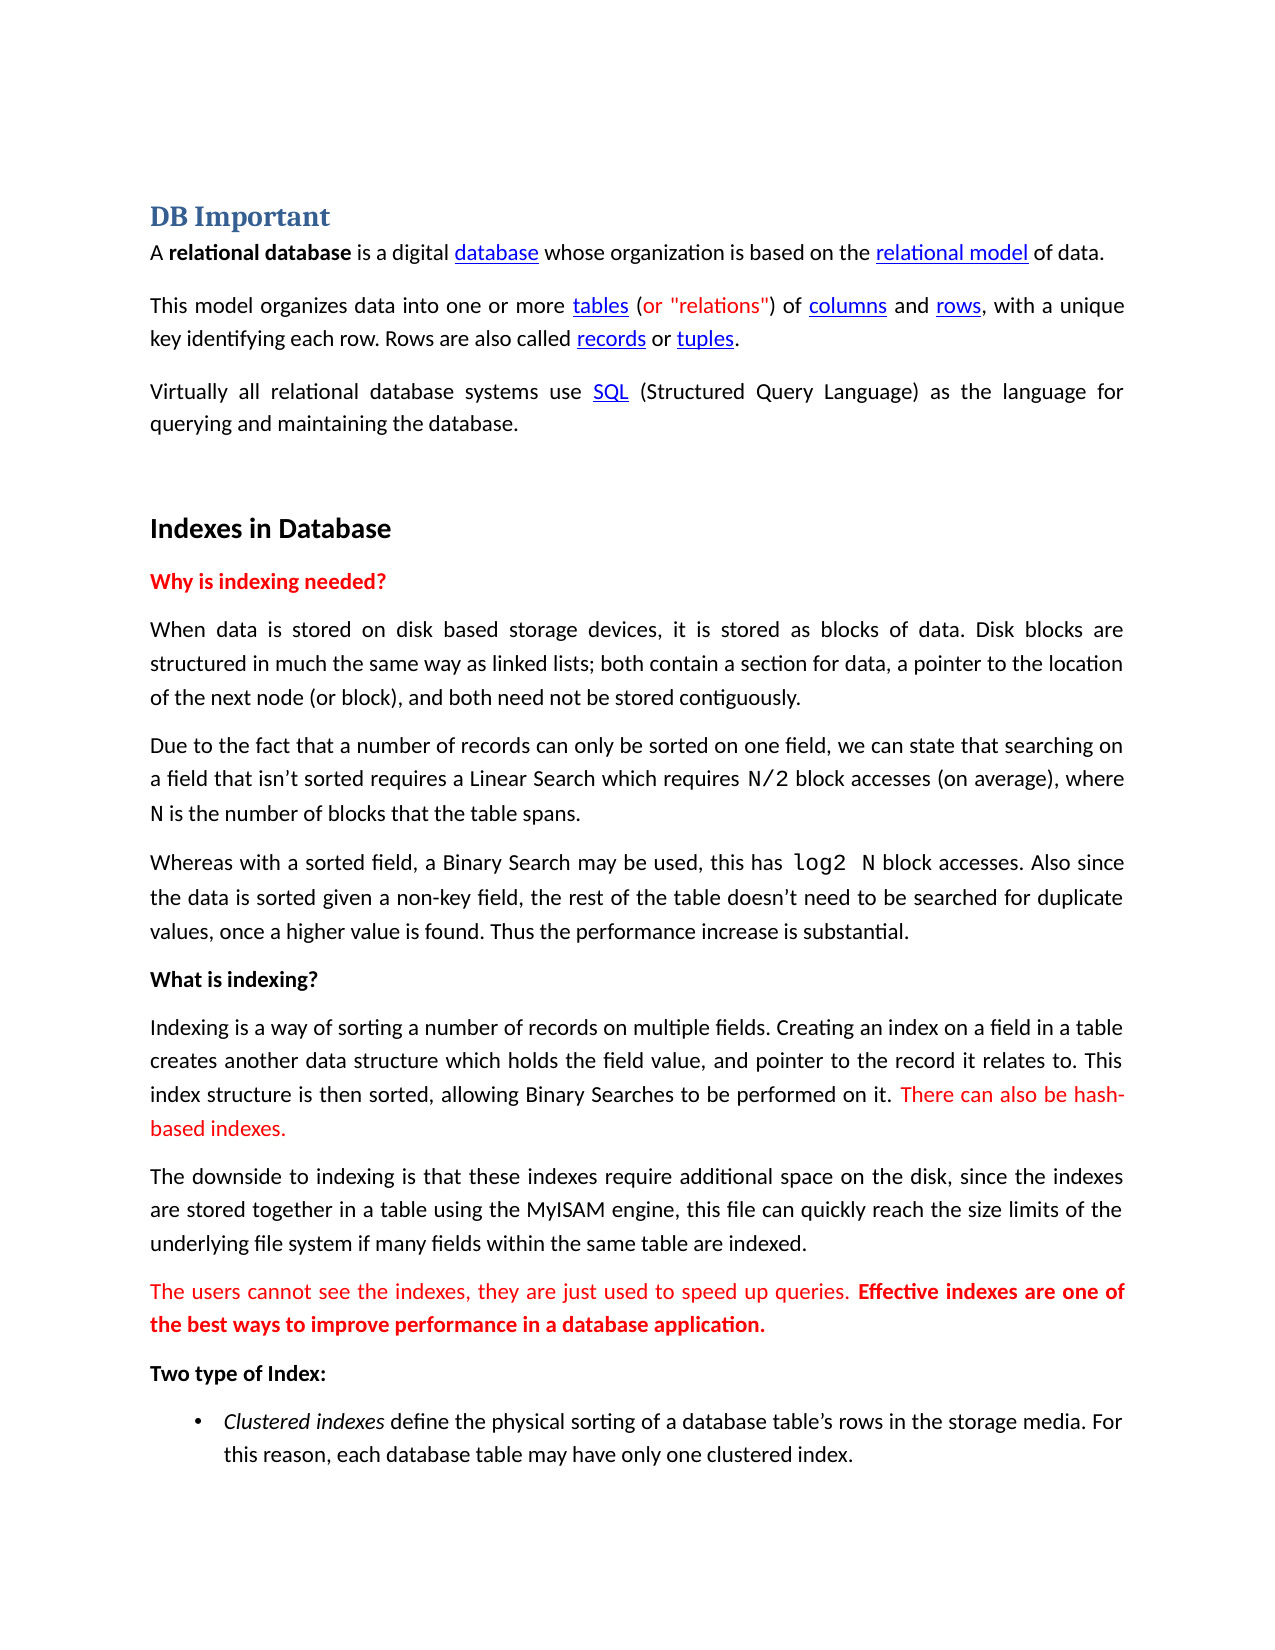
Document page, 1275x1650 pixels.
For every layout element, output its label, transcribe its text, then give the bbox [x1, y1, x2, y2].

text Two type of Index: [150, 1359, 1125, 1387]
text When data is stored on disk based storage devices, it is stored as blocks of data. Disk blocks are structured in much the same way as linked lists; both contain a section for data, a pointer to the location of the next node (or block), and both need not be stored contiguously. [150, 616, 1125, 711]
text A relational database is a digital database whose organization is based on the relational model of data. [150, 238, 1125, 267]
list Clustered indexes define the physical sorting of a database table’s rows in the storage media. For this reason, each database table may have only one clustered index. [194, 1407, 1125, 1468]
text Due to the fact that a number of records can only be sorted on one field, we can state that searching on a field that isn’t sorted requires a Linear Search which requires N/2 block accesses (on average), where N is the number of blocks that the table spans. [150, 731, 1125, 828]
text This model organizes data into one or more tables (or "relations") of columns and rows, with a unique key identifying each row. Rows are also called records or tuples. [150, 292, 1125, 352]
text Indexes in Database [150, 510, 1125, 546]
subtitle DB Important [150, 200, 1125, 233]
text What is indexing? [150, 965, 1125, 993]
text The downside to indexing is that these indexes require additional space on the disk, since the indexes are stored together in a table using the MyISAM engine, this file can quickly reach the size limits of the underlying file system if many fields within the same table are indexed. [150, 1162, 1125, 1257]
text The users cannot see the indexes, they are just used to speed up queries. Effective indexes are one of the best ways to improve performance in a database application. [150, 1277, 1125, 1338]
text Why is indexing needed? [150, 567, 1125, 595]
text Indexing is a way of sorting a number of records on multiple fields. Creating an index on a field in a table creates another data structure which holds the field value, and pointer to the record it relates to. This index structure is then sorted, allowing Binary Searches to be performed on it. There can also be hash-based indexes. [150, 1013, 1125, 1142]
text Whereas with a sorted field, a Binary Search may be used, this has log2 N block accesses. Also since the data is sorted given a non-key field, the rest of the table doesn’t need to be searched for duplicate values, once a higher value is found. Thus the performance increase is substantial. [150, 848, 1125, 945]
text Virtually all relational database systems use SQL (Structured Query Language) as the language for querying and maintaining the database. [150, 377, 1125, 437]
